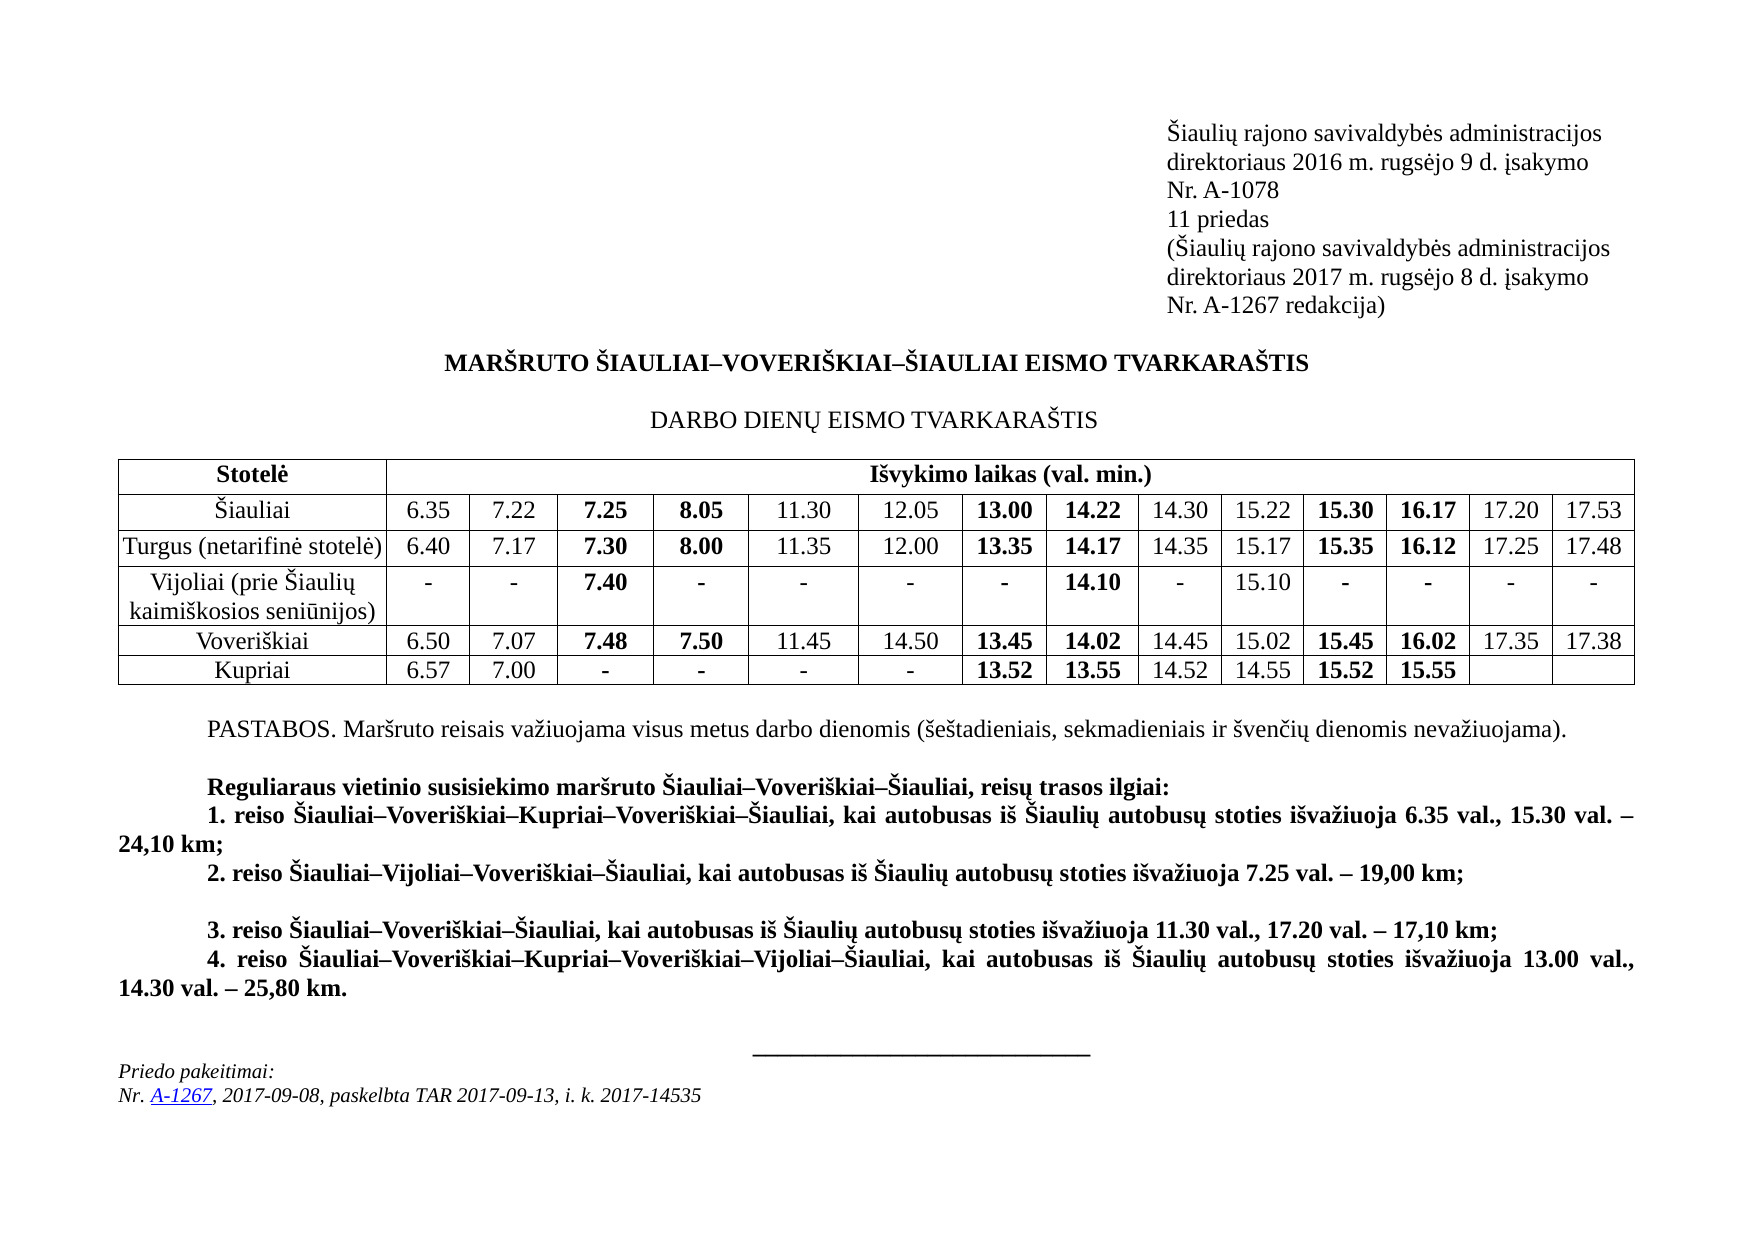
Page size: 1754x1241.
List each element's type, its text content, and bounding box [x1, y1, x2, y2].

table_cell 7.22 [470, 495, 557, 530]
table_header Išvykimo laikas (val. min.) [387, 460, 1634, 494]
table_cell - [859, 567, 962, 625]
text 11 priedas [1167, 204, 1636, 233]
table_cell 13.55 [1047, 656, 1138, 684]
table_cell 14.10 [1047, 567, 1138, 625]
text MARŠRUTO ŠIAULIAI–VOVERIŠKIAI–ŠIAULIAI EISMO TVARKARAŠTIS [118, 348, 1636, 377]
table_cell 6.35 [387, 495, 469, 530]
table_cell [1553, 656, 1634, 684]
table_cell 14.50 [859, 626, 962, 654]
text direktoriaus 2017 m. rugsėjo 8 d. įsakymo [1167, 262, 1636, 291]
table_cell Turgus (netarifinė stotelė) [119, 531, 386, 566]
text Nr. A-1267 redakcija) [1167, 291, 1636, 319]
table_cell 14.30 [1139, 495, 1221, 530]
table_cell 15.10 [1222, 567, 1303, 625]
table_cell 15.52 [1304, 656, 1386, 684]
table_cell 14.45 [1139, 626, 1221, 654]
table_cell 17.48 [1553, 531, 1634, 566]
table_cell - [654, 567, 748, 625]
table_cell 15.35 [1304, 531, 1386, 566]
table_cell 11.30 [749, 495, 858, 530]
text 3. reiso Šiauliai–Voveriškiai–Šiauliai, kai autobusas iš Šiaulių autobusų stoties išvažiuoja 11.30 val., 17.20 val. – 17,10 km; [118, 915, 1636, 944]
table_cell Voveriškiai [119, 626, 386, 654]
table_cell 17.35 [1470, 626, 1552, 654]
text direktoriaus 2016 m. rugsėjo 9 d. įsakymo [1167, 147, 1636, 176]
table_cell Vijoliai (prie Šiaulių kaimiškosios seniūnijos) [119, 567, 386, 625]
table_cell 16.17 [1387, 495, 1469, 530]
table_cell 6.57 [387, 656, 469, 684]
table_cell 15.45 [1304, 626, 1386, 654]
table_cell - [1553, 567, 1634, 625]
table_cell 17.53 [1553, 495, 1634, 530]
table_cell 17.38 [1553, 626, 1634, 654]
table_cell 15.30 [1304, 495, 1386, 530]
table_cell 7.07 [470, 626, 557, 654]
table_cell 7.17 [470, 531, 557, 566]
table_cell 6.50 [387, 626, 469, 654]
table_cell 17.20 [1470, 495, 1552, 530]
text Nr. A-1267, 2017-09-08, paskelbta TAR 2017-09-13, i. k. 2017-14535 [118, 1083, 1636, 1107]
table_cell 12.00 [859, 531, 962, 566]
table_cell - [654, 656, 748, 684]
table_cell - [387, 567, 469, 625]
table_cell 11.35 [749, 531, 858, 566]
table_cell 15.22 [1222, 495, 1303, 530]
table_cell 15.55 [1387, 656, 1469, 684]
table_cell 14.02 [1047, 626, 1138, 654]
table_cell 8.05 [654, 495, 748, 530]
table_cell - [1470, 567, 1552, 625]
text DARBO DIENŲ EISMO TVARKARAŠTIS [118, 406, 1636, 434]
table_cell 11.45 [749, 626, 858, 654]
table_cell - [558, 656, 653, 684]
table_cell 13.52 [963, 656, 1046, 684]
table_cell Šiauliai [119, 495, 386, 530]
text Priedo pakeitimai: [118, 1059, 1636, 1083]
table_cell 7.30 [558, 531, 653, 566]
table_header Stotelė [119, 460, 386, 494]
text PASTABOS. Maršruto reisais važiuojama visus metus darbo dienomis (šeštadieniais, sekmadieniais ir švenčių dienomis nevažiuojama). [118, 714, 1636, 743]
table_cell 17.25 [1470, 531, 1552, 566]
table_cell 6.40 [387, 531, 469, 566]
text (Šiaulių rajono savivaldybės administracijos [1167, 233, 1636, 262]
table_cell 13.35 [963, 531, 1046, 566]
table_cell 14.22 [1047, 495, 1138, 530]
table_cell 14.17 [1047, 531, 1138, 566]
table_cell - [749, 567, 858, 625]
table_cell 14.35 [1139, 531, 1221, 566]
text Nr. A-1078 [1167, 176, 1636, 204]
table_cell 7.50 [654, 626, 748, 654]
table_cell 7.00 [470, 656, 557, 684]
table_cell 13.45 [963, 626, 1046, 654]
table_cell 7.40 [558, 567, 653, 625]
table_cell - [470, 567, 557, 625]
table_cell 14.52 [1139, 656, 1221, 684]
table_cell 7.48 [558, 626, 653, 654]
table_cell 15.17 [1222, 531, 1303, 566]
text 2. reiso Šiauliai–Vijoliai–Voveriškiai–Šiauliai, kai autobusas iš Šiaulių autobusų stoties išvažiuoja 7.25 val. – 19,00 km; [118, 858, 1636, 887]
table_cell 7.25 [558, 495, 653, 530]
table_cell 12.05 [859, 495, 962, 530]
table_cell Kupriai [119, 656, 386, 684]
table_cell - [749, 656, 858, 684]
table_cell 16.12 [1387, 531, 1469, 566]
table_cell 13.00 [963, 495, 1046, 530]
table_cell - [963, 567, 1046, 625]
table_cell 8.00 [654, 531, 748, 566]
table_cell 14.55 [1222, 656, 1303, 684]
table_cell - [859, 656, 962, 684]
table_cell 16.02 [1387, 626, 1469, 654]
table_cell - [1304, 567, 1386, 625]
table_cell 15.02 [1222, 626, 1303, 654]
text Reguliaraus vietinio susisiekimo maršruto Šiauliai–Voveriškiai–Šiauliai, reisų trasos ilgiai: [118, 772, 1636, 800]
table_cell - [1387, 567, 1469, 625]
table_cell [1470, 656, 1552, 684]
text Šiaulių rajono savivaldybės administracijos [1167, 118, 1636, 147]
text ___________________________ [118, 1030, 1636, 1059]
text 1. reiso Šiauliai–Voveriškiai–Kupriai–Voveriškiai–Šiauliai, kai autobusas iš Šiaulių autobusų stoties išvažiuoja 6.35 val., 15.30 val. – 24,10 km; [118, 800, 1636, 858]
text 4. reiso Šiauliai–Voveriškiai–Kupriai–Voveriškiai–Vijoliai–Šiauliai, kai autobusas iš Šiaulių autobusų stoties išvažiuoja 13.00 val., 14.30 val. – 25,80 km. [118, 944, 1636, 1002]
table_cell - [1139, 567, 1221, 625]
